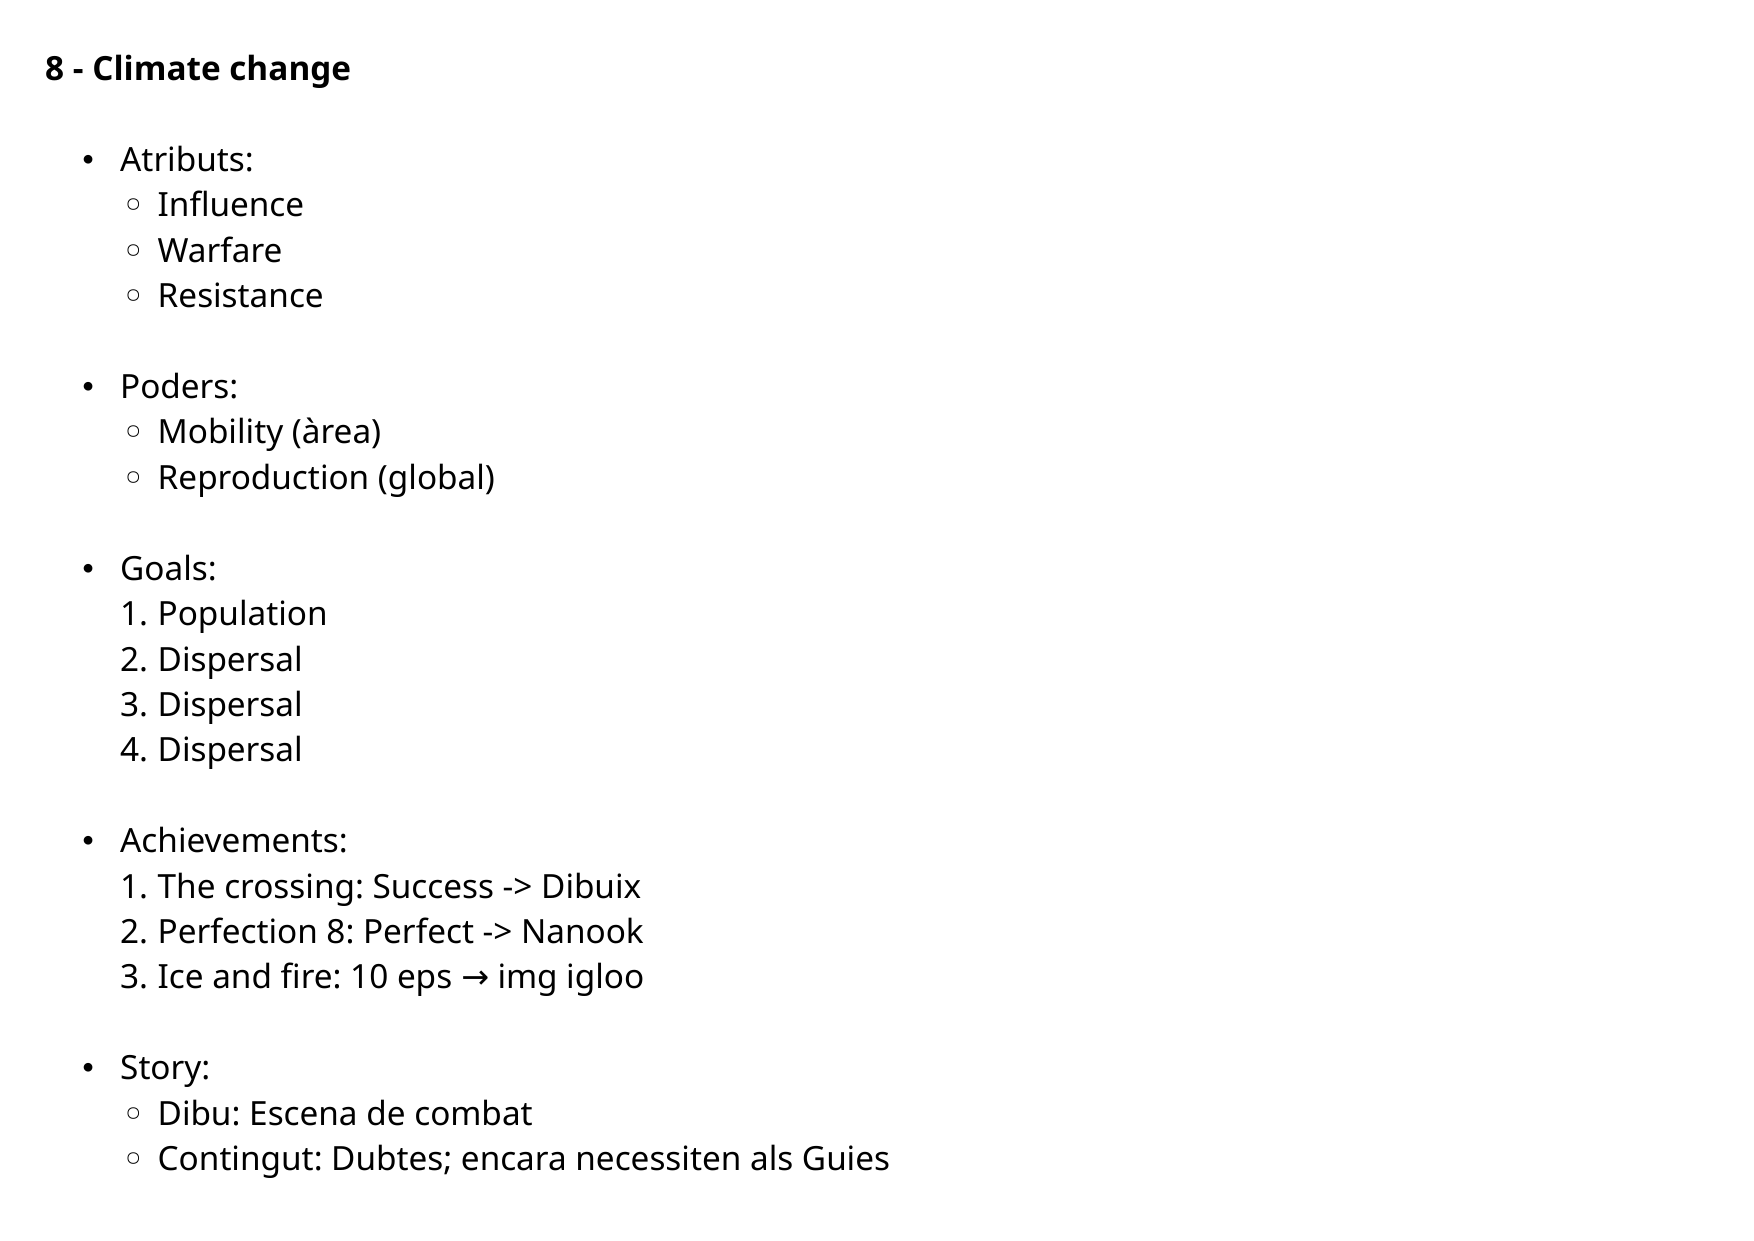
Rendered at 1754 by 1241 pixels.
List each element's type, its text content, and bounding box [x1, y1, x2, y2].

list Reproduction (global) [120, 454, 1709, 499]
list Achievements: [82, 817, 1709, 862]
list Population [120, 590, 1709, 635]
list Dispersal [120, 635, 1709, 681]
list Contingut: Dubtes; encara necessiten als Guies [120, 1135, 1709, 1180]
list Influence [120, 181, 1709, 227]
list Dispersal [120, 681, 1709, 726]
list Mobility (àrea) [120, 408, 1709, 454]
list The crossing: Success -> Dibuix [120, 862, 1709, 908]
list Ice and fire: 10 eps → img igloo [120, 953, 1709, 999]
list Resistance [120, 272, 1709, 317]
list Dispersal [120, 726, 1709, 772]
list Story: [82, 1044, 1709, 1089]
text 8 - Climate change [45, 45, 1709, 90]
list Poders: [82, 363, 1709, 408]
list Atributs: [82, 136, 1709, 181]
list Dibu: Escena de combat [120, 1089, 1709, 1135]
list Goals: [82, 544, 1709, 590]
list Warfare [120, 227, 1709, 272]
list Perfection 8: Perfect -> Nanook [120, 908, 1709, 953]
